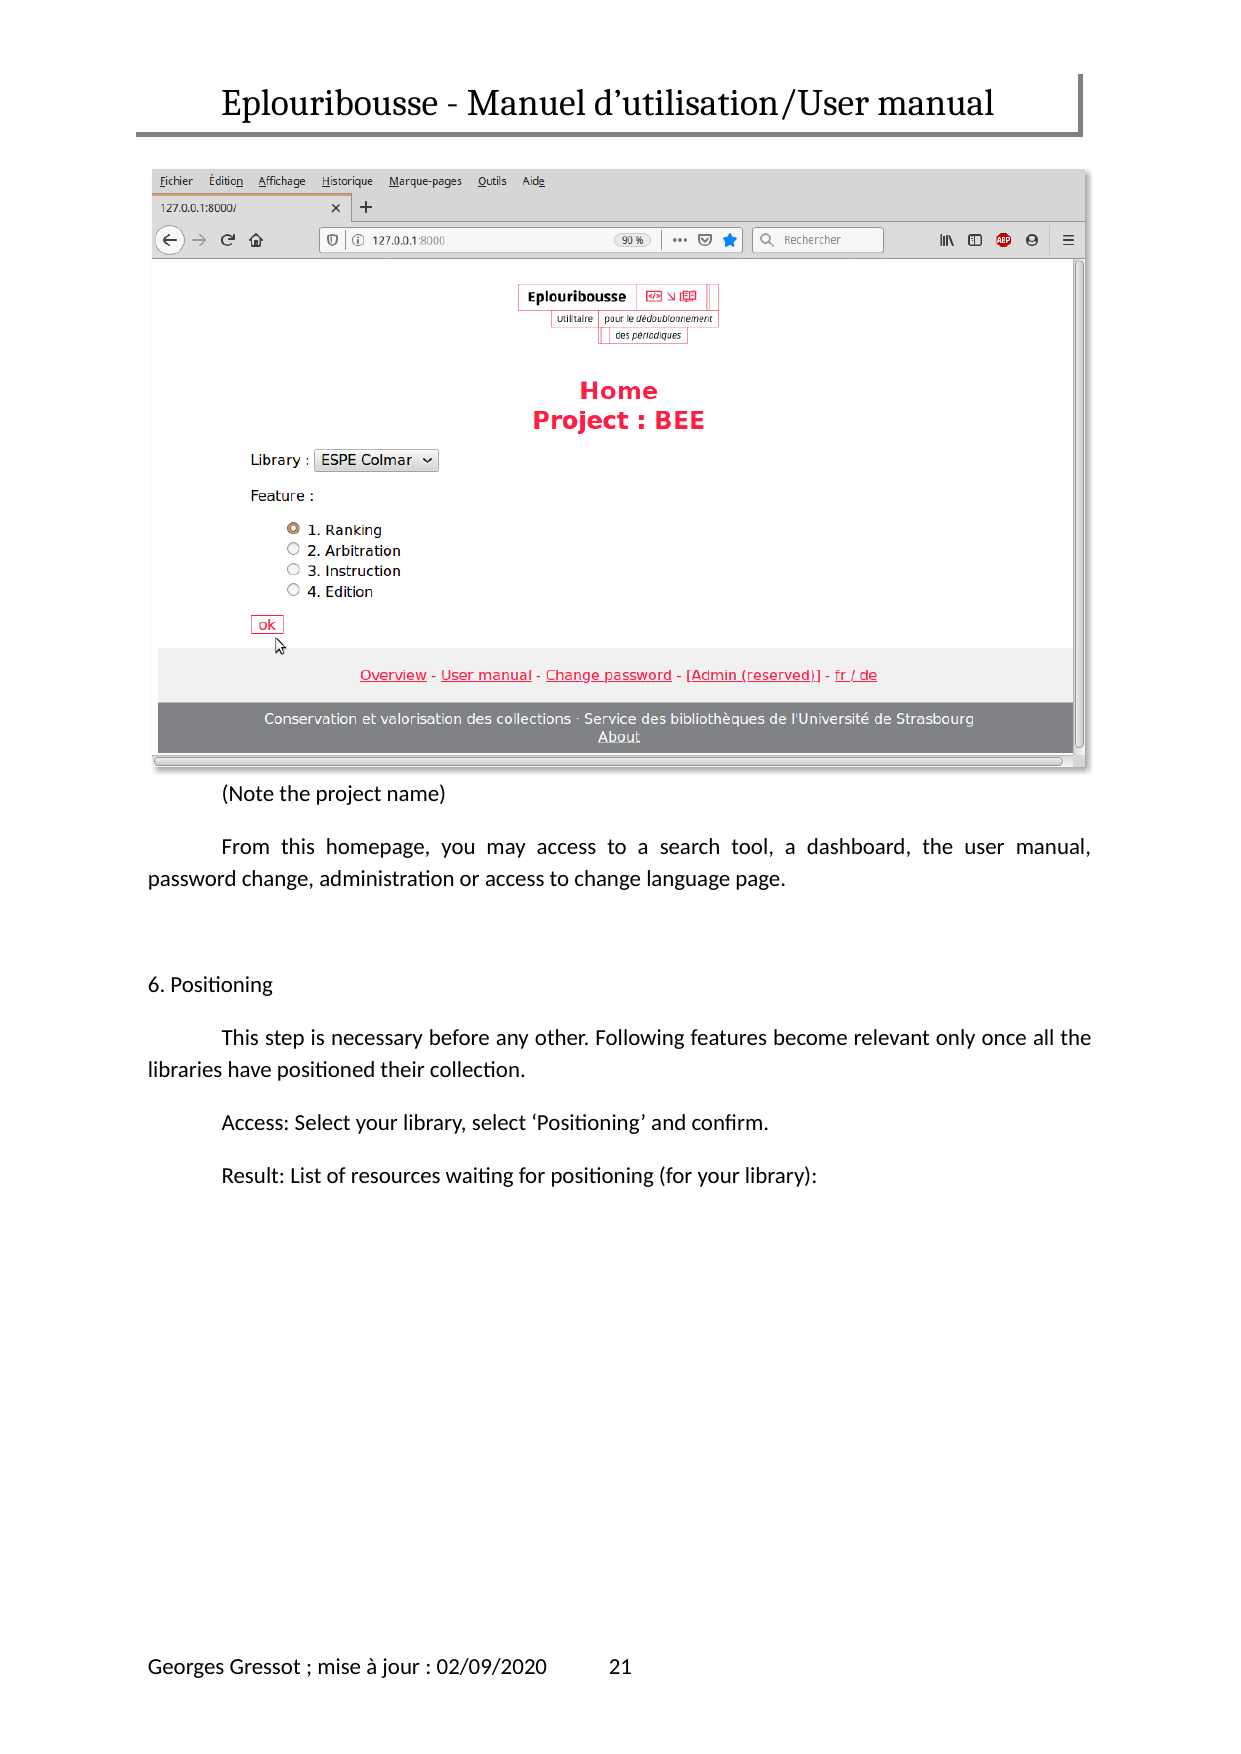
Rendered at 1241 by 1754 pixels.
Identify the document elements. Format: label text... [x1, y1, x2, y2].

text Result: List of resources waiting for positioning (for your library): [148, 1161, 1093, 1189]
text From this homepage, you may access to a search tool, a dashboard, the user manual, password change, administration or access to change language page. [148, 832, 1093, 892]
text This step is necessary before any other. Following features become relevant only once all the libraries have positioned their collection. [148, 1023, 1093, 1083]
text 6. Positioning [148, 970, 1093, 998]
text Access: Select your library, select ‘Positioning’ and confirm. [148, 1108, 1093, 1136]
text (Note the project name) [148, 775, 1093, 807]
picture [147, 164, 1093, 775]
